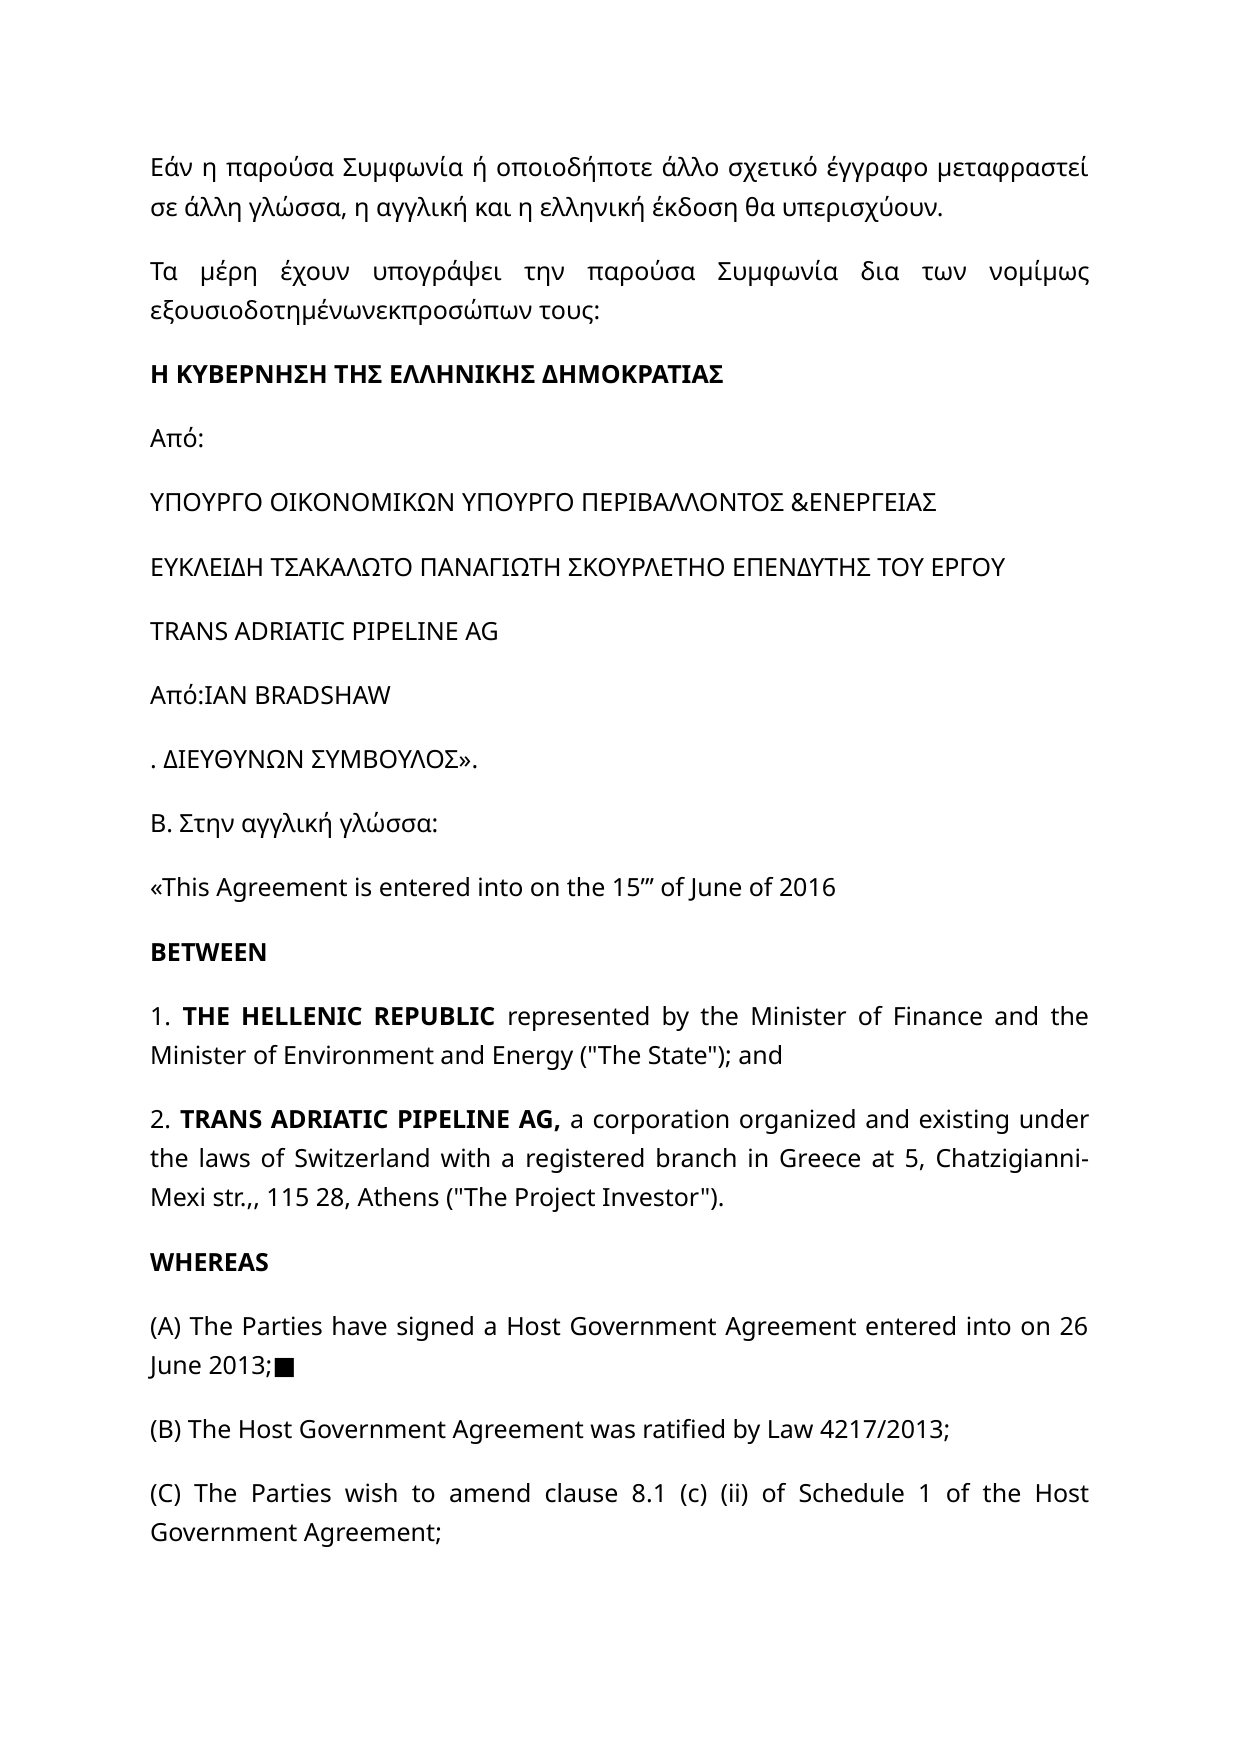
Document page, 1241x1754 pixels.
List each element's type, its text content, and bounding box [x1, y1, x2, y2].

text Τα μέρη έχουν υπογράψει την παρούσα Συμφωνία δια των νομίμως εξουσιοδοτημένωνεκπροσώπων τους: [150, 253, 1090, 327]
text 1. THE HELLENIC REPUBLIC represented by the Minister of Finance and the Minister of Environment and Energy ("The State"); and [150, 998, 1090, 1072]
text (A) The Parties have signed a Host Government Agreement entered into on 26 June 2013;■ [150, 1308, 1090, 1382]
text Από:IAN BRADSHAW [150, 677, 1090, 712]
text Εάν η παρούσα Συμφωνία ή οποιοδήποτε άλλο σχετικό έγγραφο μεταφραστεί σε άλλη γλώσσα, η αγγλική και η ελληνική έκδοση θα υπερισχύουν. [150, 150, 1090, 223]
text (C) The Parties wish to amend clause 8.1 (c) (ii) of Schedule 1 of the Host Government Agreement; [150, 1476, 1090, 1549]
text BETWEEN [150, 934, 1090, 968]
text ΕΥΚΛΕΙΔΗ ΤΣΑΚΑΛΩΤΟ ΠΑΝΑΓΙΩΤΗ ΣΚΟΥΡΛΕΤΗΟ ΕΠΕΝΔΥΤΗΣ ΤΟΥ ΕΡΓΟΥ [150, 549, 1090, 583]
text WHEREAS [150, 1244, 1090, 1278]
text «This Agreement is entered into on the 15”’ of June of 2016 [150, 870, 1090, 904]
text (B) The Host Government Agreement was ratified by Law 4217/2013; [150, 1412, 1090, 1446]
text ΥΠΟΥΡΓΟ ΟΙΚΟΝΟΜΙΚΩΝ ΥΠΟΥΡΓΟ ΠΕΡΙΒΑΛΛΟΝΤΟΣ &ΕΝΕΡΓΕΙΑΣ [150, 485, 1090, 519]
text Β. Στην αγγλική γλώσσα: [150, 806, 1090, 840]
text . ΔΙΕΥΘΥΝΩΝ ΣΥΜΒΟΥΛΟΣ». [150, 742, 1090, 776]
text Από: [150, 421, 1090, 455]
text 2. TRANS ADRIATIC PIPELINE AG, a corporation organized and existing under the laws of Switzerland with a registered branch in Greece at 5, Chatzigianni-Mexi str.,, 115 28, Athens ("The Project Investor"). [150, 1102, 1090, 1214]
text Η ΚΥΒΕΡΝΗΣΗ ΤΗΣ ΕΛΛΗΝΙΚΗΣ ΔΗΜΟΚΡΑΤΙΑΣ [150, 357, 1090, 391]
text TRANS ADRIATIC PIPELINE AG [150, 613, 1090, 647]
